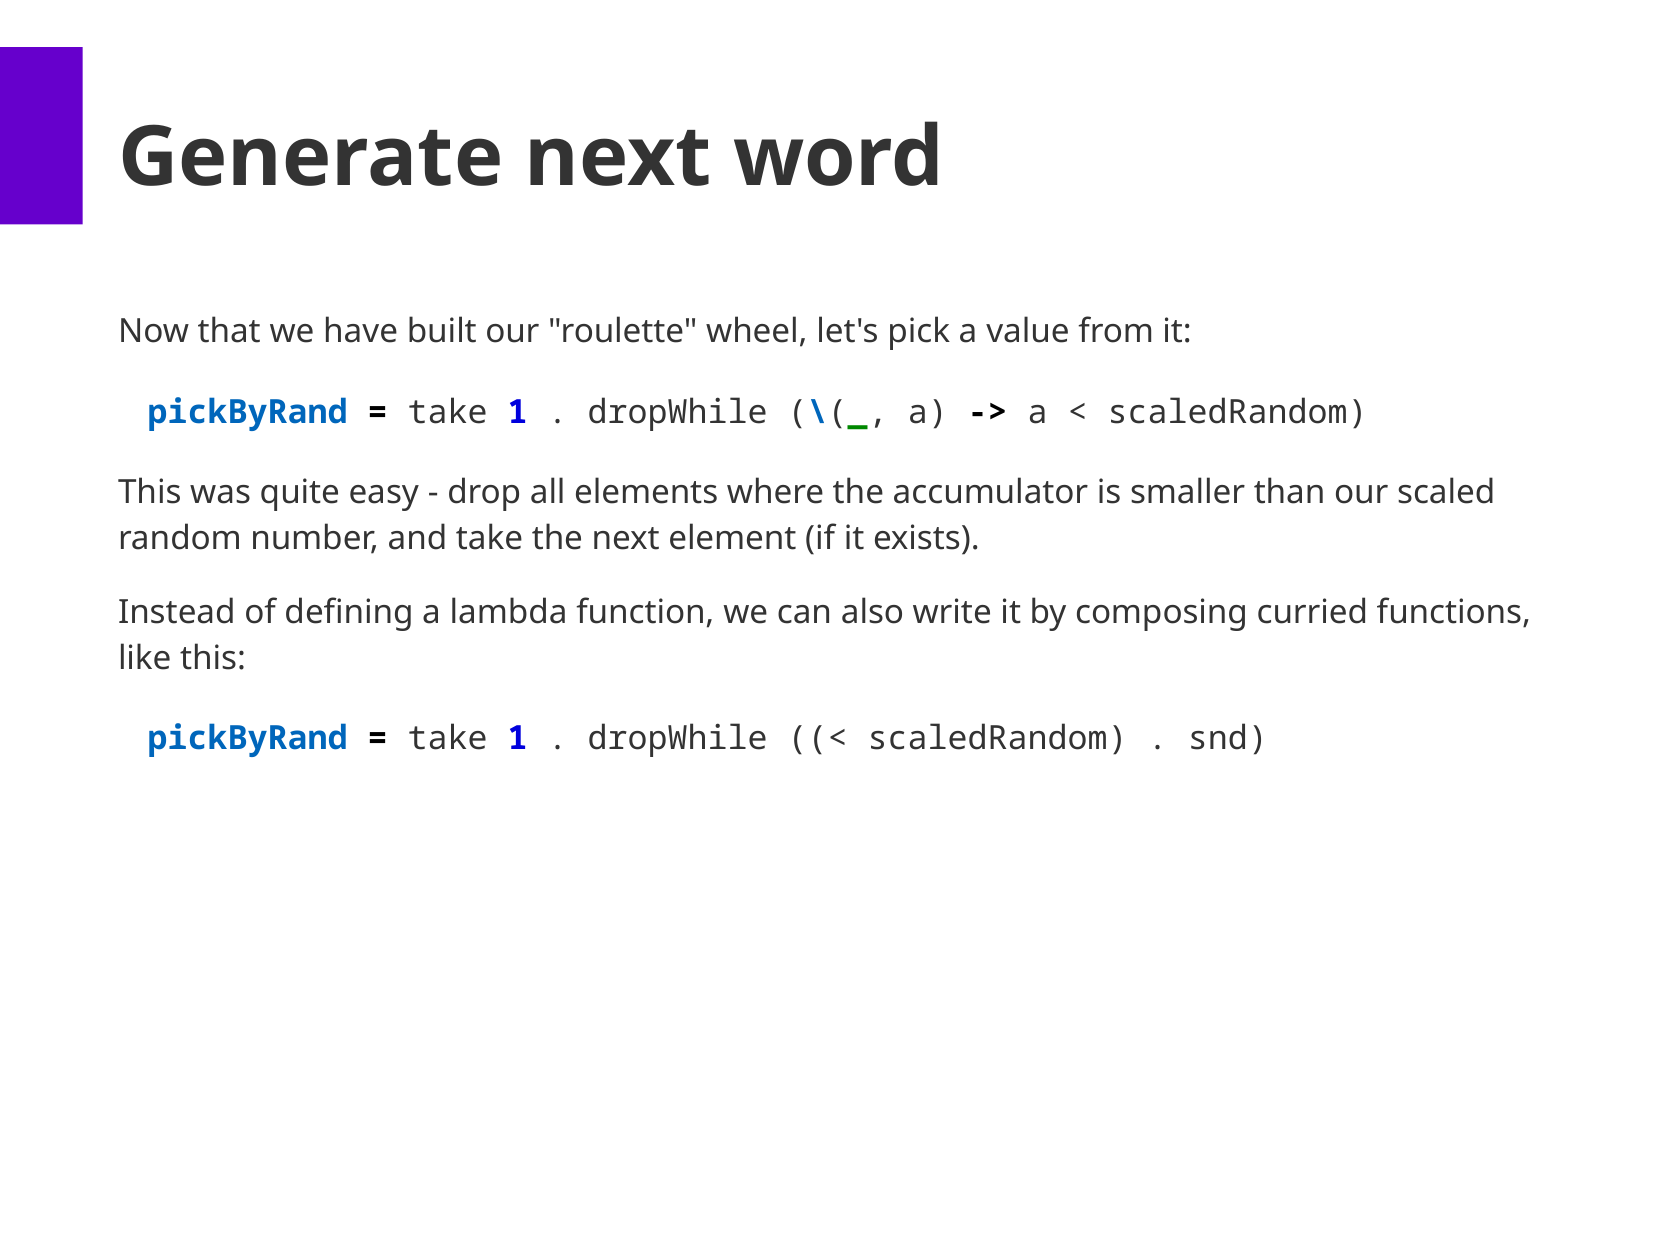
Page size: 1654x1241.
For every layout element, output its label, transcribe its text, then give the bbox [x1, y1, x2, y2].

list Now that we have built our "roulette" wheel, let's pick a value from it: pickByRand = take 1 . dropWhile (\(_, a) -> a < scaledRandom) This was quite easy - drop all elements where the accumulator is smaller than our scaled random number, and take the next element (if it exists). Instead of defining a lambda function, we can also write it by composing curried functions, like this: pickByRand = take 1 . dropWhile ((< scaledRandom) . snd) [118, 307, 1536, 1074]
title Generate next word [118, 49, 1571, 257]
